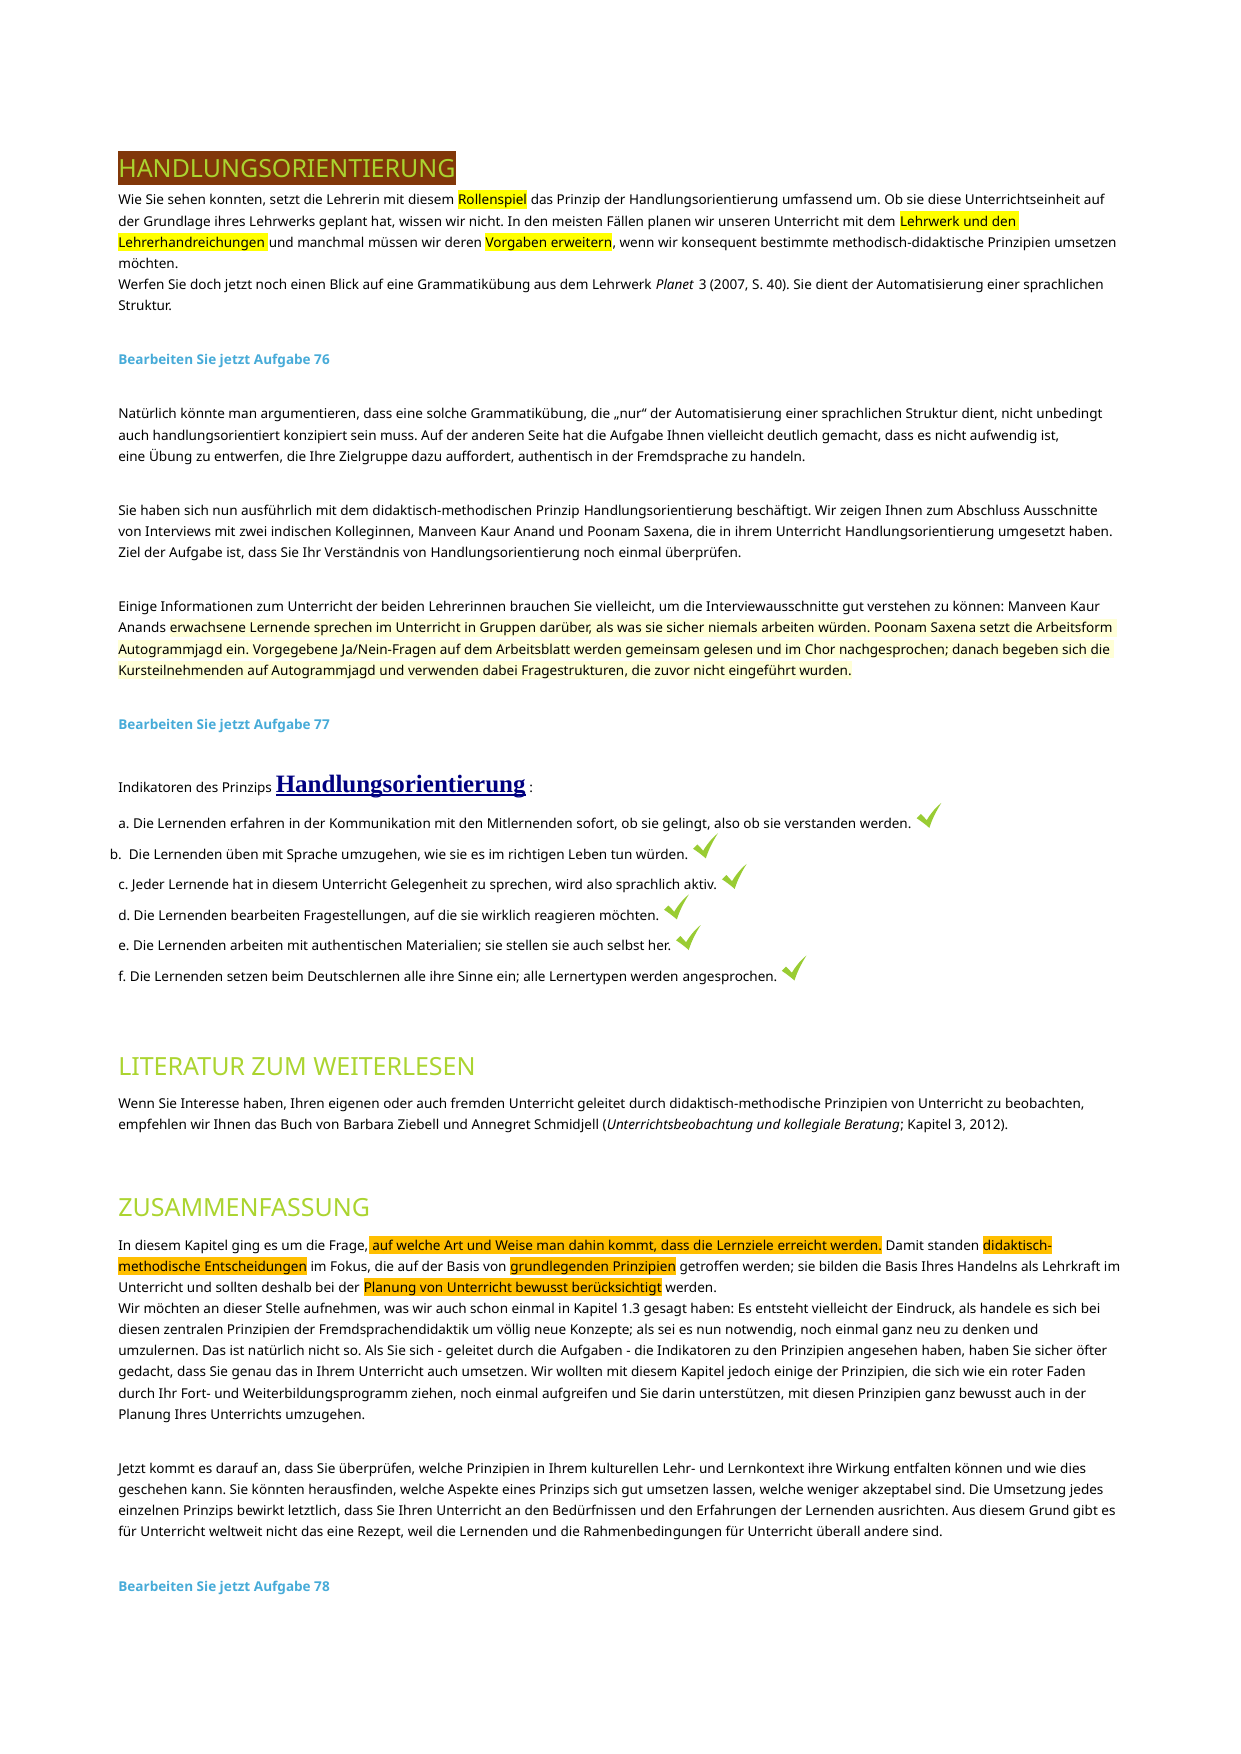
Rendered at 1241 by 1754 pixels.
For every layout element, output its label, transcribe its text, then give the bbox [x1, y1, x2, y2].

text In diesem Kapitel ging es um die Frage, auf welche Art und Weise man dahin kommt, dass die Lernziele erreicht werden. Damit standen didaktisch-methodische Entscheidungen im Fokus, die auf der Basis von grundlegenden Prinzipien getroffen werden; sie bilden die Basis Ihres Handelns als Lehrkraft im Unterricht und sollten deshalb bei der Planung von Unterricht bewusst berücksichtigt werden. [118, 1236, 1122, 1296]
subtitle LITERATUR ZUM WEITERLESEN [118, 1048, 1122, 1082]
text e. Die Lernenden arbeiten mit authentischen Materialien; sie stellen sie auch selbst her. [92, 924, 1122, 955]
text Wir möchten an dieser Stelle aufnehmen, was wir auch schon einmal in Kapitel 1.3 gesagt haben: Es entsteht vielleicht der Eindruck, als handele es sich bei diesen zentralen Prinzipien der Fremdsprachendidaktik um völlig neue Konzepte; als sei es nun notwendig, noch einmal ganz neu zu denken und umzulernen. Das ist natürlich nicht so. Als Sie sich - geleitet durch die Aufgaben - die Indikatoren zu den Prinzipien angesehen haben, haben Sie sicher öfter gedacht, dass Sie genau das in Ihrem Unterricht auch umsetzen. Wir wollten mit diesem Kapitel jedoch einige der Prinzipien, die sich wie ein roter Faden durch Ihr Fort- und Weiterbildungsprogramm ziehen, noch einmal aufgreifen und Sie darin unterstützen, mit diesen Prinzipien ganz bewusst auch in der Planung Ihres Unterrichts umzugehen. [118, 1299, 1122, 1423]
text Wenn Sie Interesse haben, Ihren eigenen oder auch fremden Unterricht geleitet durch didaktisch-methodische Prinzipien von Unterricht zu beobachten, empfehlen wir Ihnen das Buch von Barbara Ziebell und Annegret Schmidjell (Unterrichtsbeobachtung und kollegiale Beratung; Kapitel 3, 2012). [118, 1094, 1122, 1133]
text Sie haben sich nun ausführlich mit dem didaktisch-methodischen Prinzip Handlungsorientierung beschäftigt. Wir zeigen Ihnen zum Abschluss Ausschnitte von Interviews mit zwei indischen Kolleginnen, Manveen Kaur Anand und Poonam Saxena, die in ihrem Unterricht Handlungsorientierung umgesetzt haben. Ziel der Aufgabe ist, dass Sie Ihr Verständnis von Handlungsorientierung noch einmal überprüfen. [118, 501, 1122, 562]
text c. Jeder Lernende hat in diesem Unterricht Gelegenheit zu sprechen, wird also sprachlich aktiv. [92, 863, 1122, 894]
subtitle ZUSAMMENFASSUNG [118, 1190, 1122, 1224]
text b. Die Lernenden üben mit Sprache umzugehen, wie sie es im richtigen Leben tun würden. [92, 833, 1122, 863]
text HANDLUNGSORIENTIERUNG [118, 151, 1122, 185]
text Natürlich könnte man argumentieren, dass eine solche Grammatikübung, die „nur“ der Automatisierung einer sprachlichen Struktur dient, nicht unbedingt auch handlungsorientiert konzipiert sein muss. Auf der anderen Seite hat die Aufgabe Ihnen vielleicht deutlich gemacht, dass es nicht aufwendig ist, eine Übung zu entwerfen, die Ihre Zielgruppe dazu auffordert, authentisch in der Fremdsprache zu handeln. [118, 404, 1122, 465]
text d. Die Lernenden bearbeiten Fragestellungen, auf die sie wirklich reagieren möchten. [92, 894, 1122, 924]
text Jetzt kommt es darauf an, dass Sie überprüfen, welche Prinzipien in Ihrem kulturellen Lehr- und Lernkontext ihre Wirkung entfalten können und wie dies geschehen kann. Sie könnten herausfinden, welche Aspekte eines Prinzips sich gut umsetzen lassen, welche weniger akzeptabel sind. Die Umsetzung jedes einzelnen Prinzips bewirkt letztlich, dass Sie Ihren Unterricht an den Bedürfnissen und den Erfahrungen der Lernenden ausrichten. Aus diesem Grund gibt es für Unterricht weltweit nicht das eine Rezept, weil die Lernenden und die Rahmenbedingungen für Unterricht überall andere sind. [118, 1459, 1122, 1541]
text Werfen Sie doch jetzt noch einen Blick auf eine Grammatikübung aus dem Lehrwerk Planet 3 (2007, S. 40). Sie dient der Automatisierung einer sprachlichen Struktur. [118, 275, 1122, 314]
text f. Die Lernenden setzen beim Deutschlernen alle ihre Sinne ein; alle Lernertypen werden angesprochen. [118, 955, 1122, 985]
text Wie Sie sehen konnten, setzt die Lehrerin mit diesem Rollenspiel das Prinzip der Handlungsorientierung umfassend um. Ob sie diese Unterrichtseinheit auf der Grundlage ihres Lehrwerks geplant hat, wissen wir nicht. In den meisten Fällen planen wir unseren Unterricht mit dem Lehrwerk und den Lehrerhandreichungen und manchmal müssen wir deren Vorgaben erweitern, wenn wir konsequent bestimmte methodisch-didaktische Prinzipien umsetzen möchten. [118, 190, 1122, 272]
text Indikatoren des Prinzips Handlungsorientierung : [118, 769, 1122, 798]
text Bearbeiten Sie jetzt Aufgabe 78 [118, 1576, 1122, 1595]
text Bearbeiten Sie jetzt Aufgabe 77 [118, 715, 1122, 733]
text Einige Informationen zum Unterricht der beiden Lehrerinnen brauchen Sie vielleicht, um die Interviewausschnitte gut verstehen zu können: Manveen Kaur Anands erwachsene Lernende sprechen im Unterricht in Gruppen darüber, als was sie sicher niemals arbeiten würden. Poonam Saxena setzt die Arbeitsform Autogrammjagd ein. Vorgegebene Ja/Nein-Fragen auf dem Arbeitsblatt werden gemeinsam gelesen und im Chor nachgesprochen; danach begeben sich die Kursteilnehmenden auf Autogrammjagd und verwenden dabei Fragestrukturen, die zuvor nicht eingeführt wurden. [118, 597, 1122, 679]
text a. Die Lernenden erfahren in der Kommunikation mit den Mitlernenden sofort, ob sie gelingt, also ob sie verstanden werden. [118, 802, 1122, 833]
text Bearbeiten Sie jetzt Aufgabe 76 [118, 350, 1122, 369]
